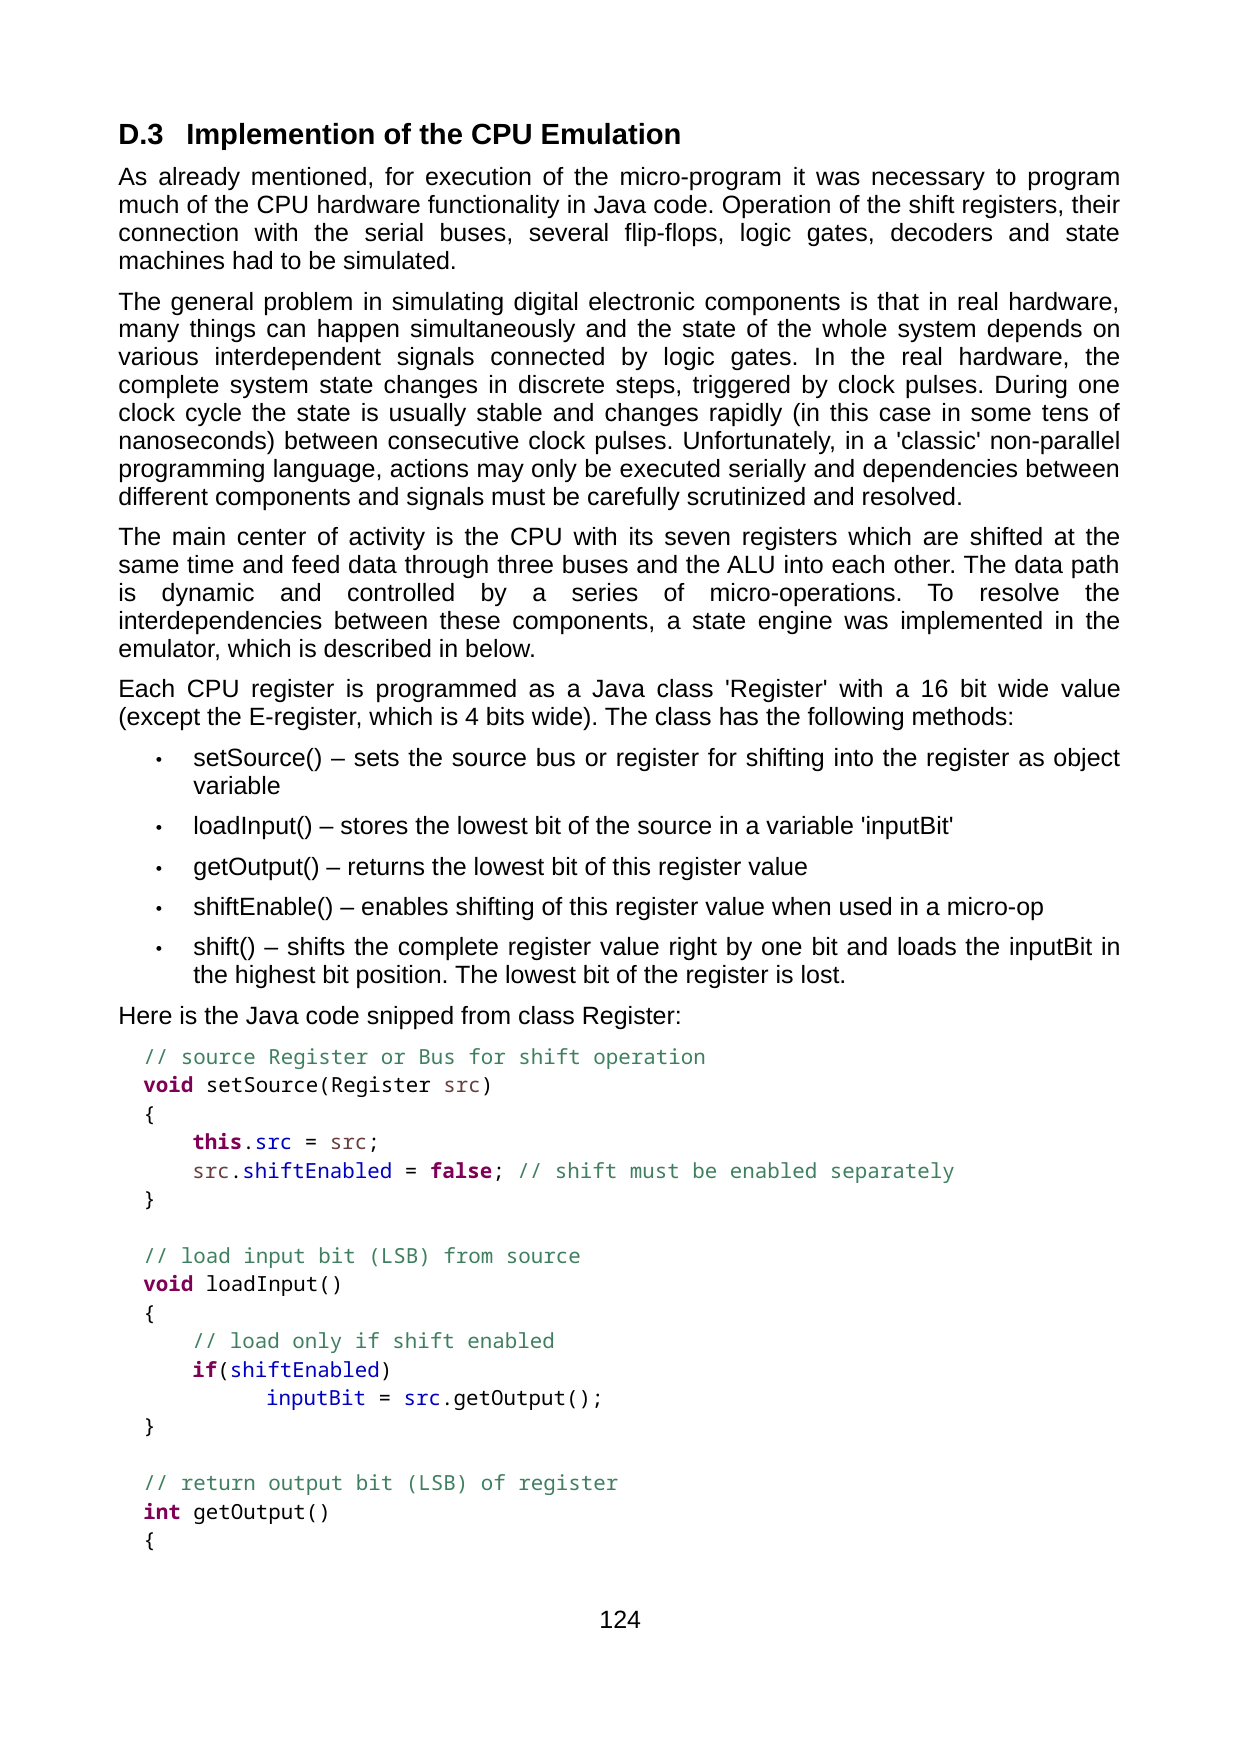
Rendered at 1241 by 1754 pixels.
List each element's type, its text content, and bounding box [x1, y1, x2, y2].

text // source Register or Bus for shift operation [118, 1042, 1122, 1070]
text // return output bit (LSB) of register [118, 1468, 1122, 1497]
text { [118, 1525, 1122, 1554]
text // load only if shift enabled [118, 1326, 1122, 1355]
list shift() – shifts the complete register value right by one bit and loads the inputBit in the highest bit position. The lowest bit of the register is lost. [156, 933, 1122, 989]
list getOutput() – returns the lowest bit of this register value [156, 852, 1122, 880]
text { [118, 1298, 1122, 1326]
text } [118, 1412, 1122, 1440]
text if(shiftEnabled) [118, 1355, 1122, 1383]
text int getOutput() [118, 1497, 1122, 1525]
list loadInput() – stores the lowest bit of the source in a variable 'inputBit' [156, 812, 1122, 840]
text The general problem in simulating digital electronic components is that in real hardware, many things can happen simultaneously and the state of the whole system depends on various interdependent signals connected by logic gates. In the real hardware, the complete system state changes in discrete steps, triggered by clock pulses. During one clock cycle the state is usually stable and changes rapidly (in this case in some tens of nanoseconds) between consecutive clock pulses. Unfortunately, in a 'classic' non-parallel programming language, actions may only be executed serially and dependencies between different components and signals must be carefully scrutinized and resolved. [118, 287, 1122, 511]
text inputBit = src.getOutput(); [118, 1383, 1122, 1412]
text Here is the Java code snipped from class Register: [118, 1002, 1122, 1029]
text Each CPU register is programmed as a Java class 'Register' with a 16 bit wide value (except the E-register, which is 4 bits wide). The class has the following methods: [118, 675, 1122, 731]
text { [118, 1099, 1122, 1127]
list setSource() – sets the source bus or register for shifting into the register as object variable [156, 744, 1122, 799]
text this.src = src; [118, 1127, 1122, 1156]
text } [118, 1184, 1122, 1213]
text // load input bit (LSB) from source [118, 1241, 1122, 1269]
list shiftEnable() – enables shifting of this register value when used in a micro-op [156, 893, 1122, 921]
text void loadInput() [118, 1269, 1122, 1298]
subtitle Implemention of the CPU Emulation [118, 118, 1122, 151]
text As already mentioned, for execution of the micro-program it was necessary to program much of the CPU hardware functionality in Java code. Operation of the shift registers, their connection with the serial buses, several flip-flops, logic gates, decoders and state machines had to be simulated. [118, 163, 1122, 275]
text void setSource(Register src) [118, 1070, 1122, 1099]
text The main center of activity is the CPU with its seven registers which are shifted at the same time and feed data through three buses and the ALU into each other. The data path is dynamic and controlled by a series of micro-operations. To resolve the interdependencies between these components, a state engine was implemented in the emulator, which is described in below. [118, 523, 1122, 663]
text src.shiftEnabled = false; // shift must be enabled separately [118, 1156, 1122, 1184]
